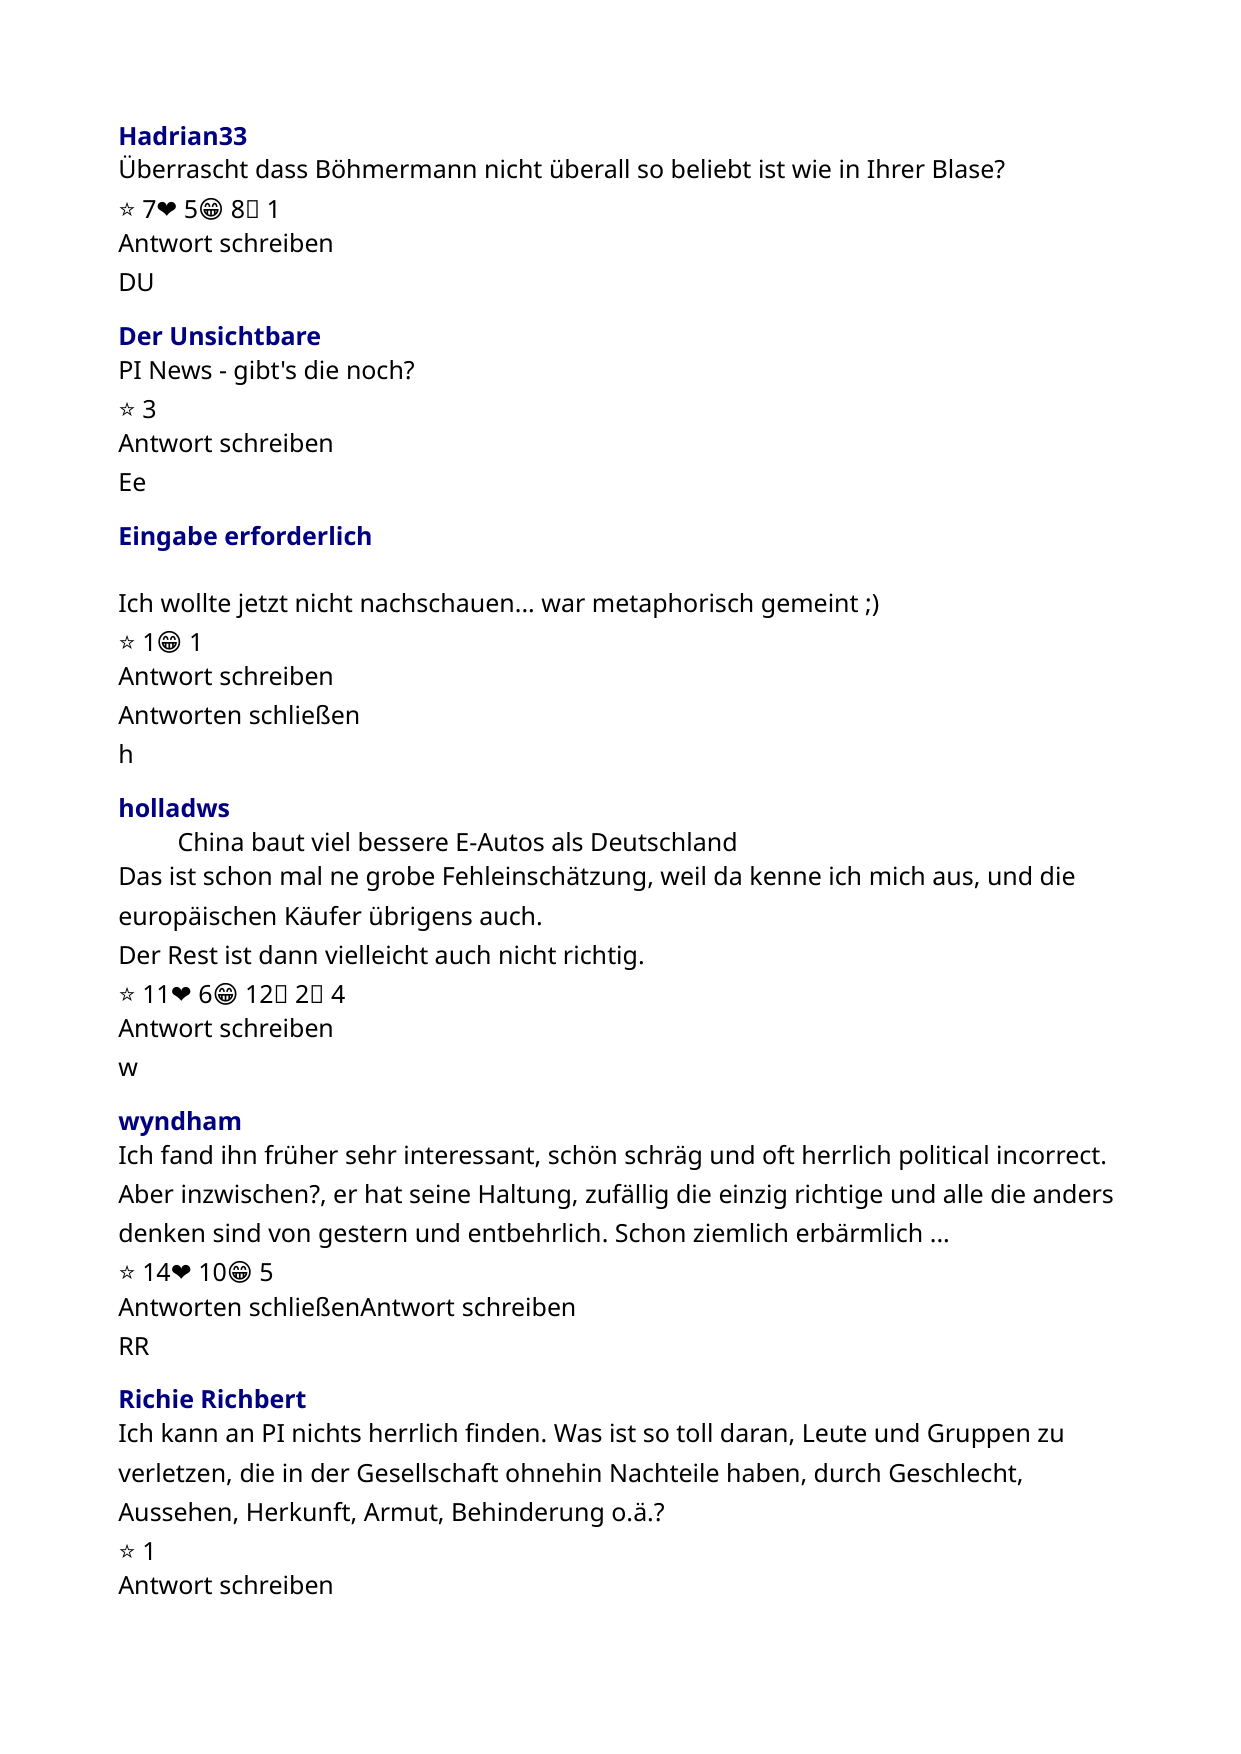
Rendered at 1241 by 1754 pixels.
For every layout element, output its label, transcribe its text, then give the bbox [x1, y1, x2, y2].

text Der Rest ist dann vielleicht auch nicht richtig. [118, 937, 1122, 971]
subtitle holladws [118, 791, 1122, 825]
text h [118, 737, 1122, 771]
text Ich wollte jetzt nicht nachschauen... war metaphorisch gemeint ;) [118, 586, 1122, 620]
text Antwort schreiben [118, 1011, 1122, 1045]
subtitle Der Unsichtbare [118, 318, 1122, 352]
text Antwort schreiben [118, 1568, 1122, 1602]
text Antworten schließen [118, 698, 1122, 732]
text ⭐️ 14❤️ 10😁 5 [118, 1255, 1122, 1289]
subtitle Richie Richbert [118, 1382, 1122, 1416]
text ⭐️ 3 [118, 392, 1122, 426]
text Überrascht dass Böhmermann nicht überall so beliebt ist wie in Ihrer Blase? [118, 152, 1122, 186]
text ⭐️ 11❤️ 6😁 12🙁 2🤨 4 [118, 977, 1122, 1011]
subtitle Hadrian33 [118, 118, 1122, 152]
text Antwort schreiben [118, 659, 1122, 693]
text China baut viel bessere E-Autos als Deutschland [177, 825, 1063, 859]
text Ich kann an PI nichts herrlich finden. Was ist so toll daran, Leute und Gruppen zu verletzen, die in der Gesellschaft ohnehin Nachteile haben, durch Geschlecht, Aussehen, Herkunft, Armut, Behinderung o.ä.? [118, 1416, 1122, 1528]
text w [118, 1050, 1122, 1084]
text DU [118, 264, 1122, 299]
text Ee [118, 465, 1122, 499]
text Antwort schreiben [118, 426, 1122, 460]
text PI News - gibt's die noch? [118, 352, 1122, 386]
text ⭐️ 7❤️ 5😁 8🤨 1 [118, 191, 1122, 225]
text Antworten schließenAntwort schreiben [118, 1289, 1122, 1323]
text Ich fand ihn früher sehr interessant, schön schräg und oft herrlich political incorrect. Aber inzwischen?, er hat seine Haltung, zufällig die einzig richtige und alle die anders denken sind von gestern und entbehrlich. Schon ziemlich erbärmlich ... [118, 1138, 1122, 1250]
text RR [118, 1328, 1122, 1362]
text ⭐️ 1 [118, 1534, 1122, 1568]
subtitle Eingabe erforderlich [118, 518, 1122, 553]
text Antwort schreiben [118, 225, 1122, 259]
text Das ist schon mal ne grobe Fehleinschätzung, weil da kenne ich mich aus, und die europäischen Käufer übrigens auch. [118, 859, 1122, 932]
subtitle wyndham [118, 1103, 1122, 1138]
text ⭐️ 1😁 1 [118, 625, 1122, 659]
